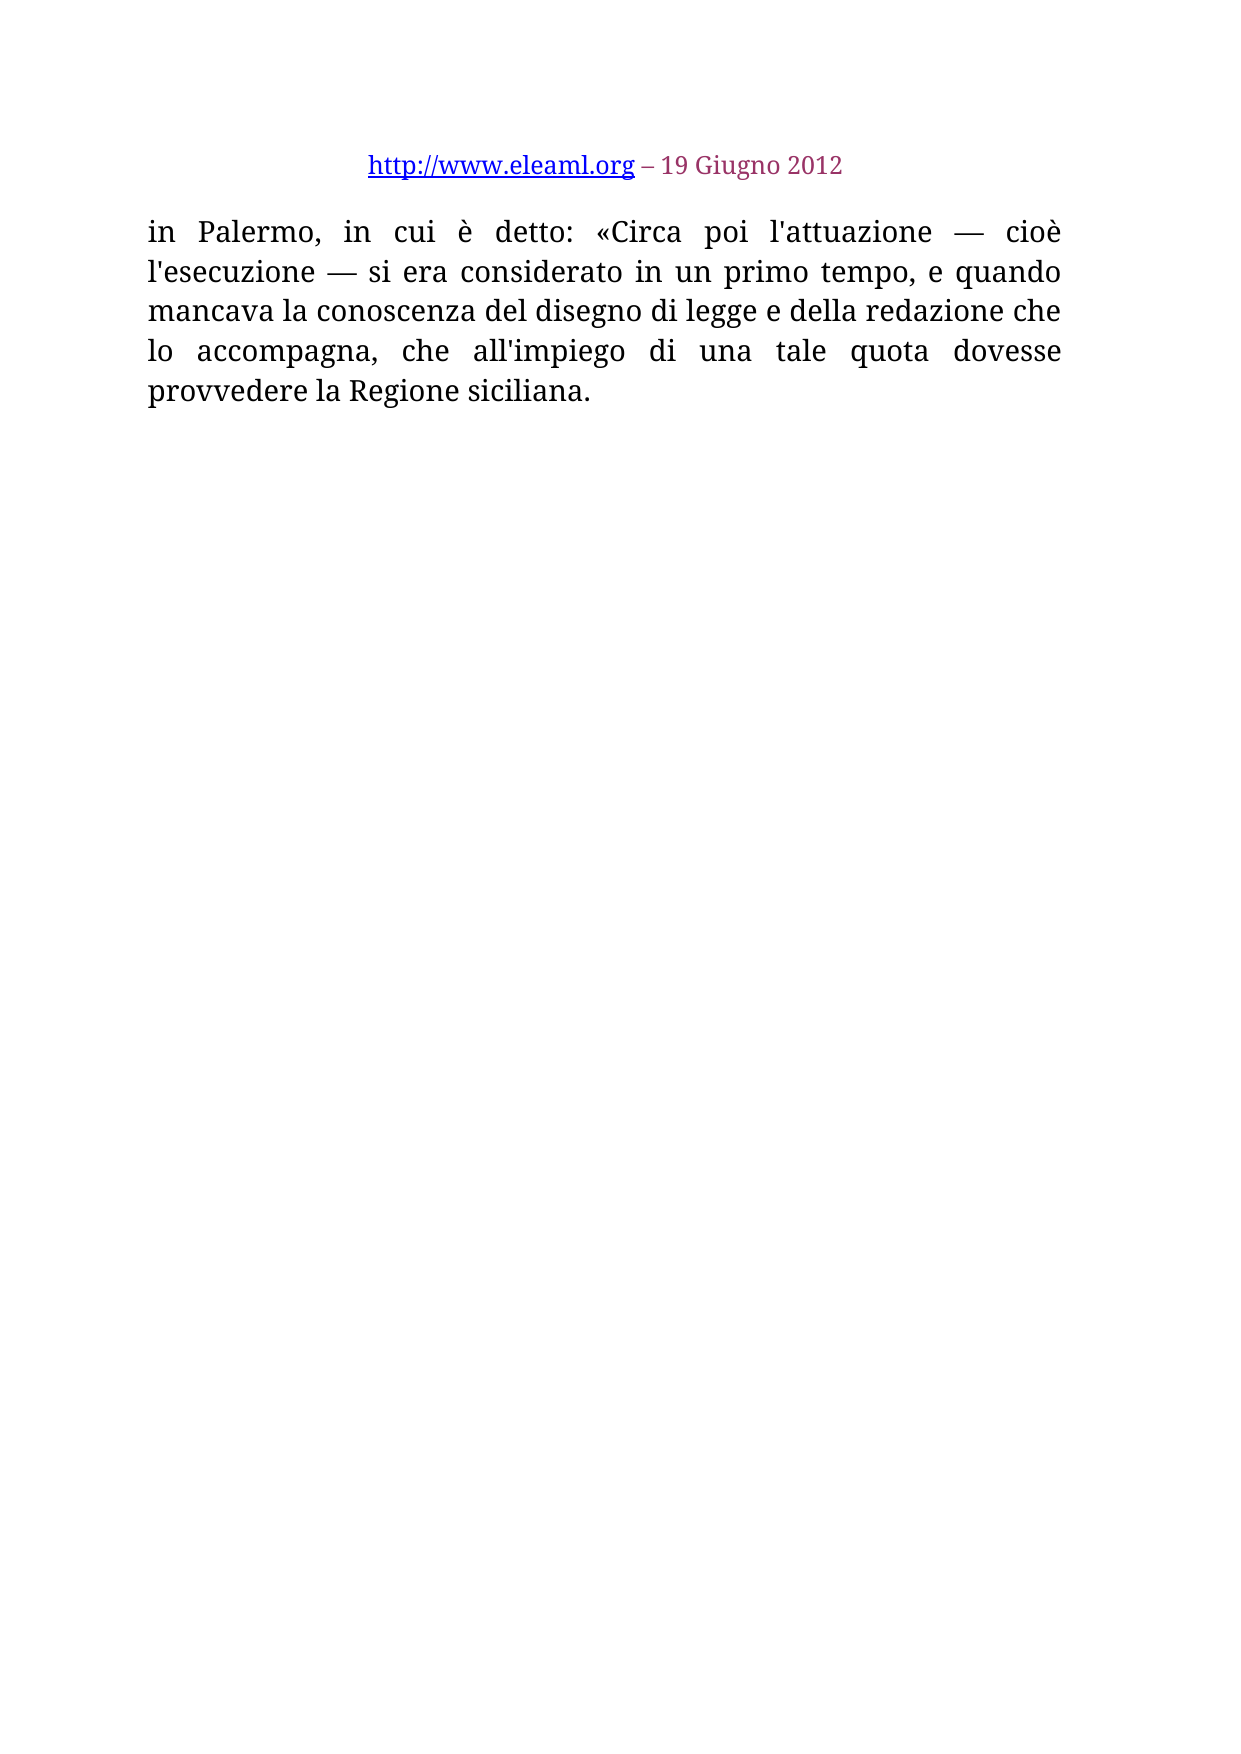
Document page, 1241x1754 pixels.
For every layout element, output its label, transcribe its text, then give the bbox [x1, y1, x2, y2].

text in Palermo, in cui è detto: «Circa poi l'attuazione — cioè l'esecuzione — si era considerato in un primo tempo, e quando mancava la conoscenza del disegno di legge e della redazione che lo accompagna, che all'impiego di una tale quota dovesse provvedere la Regione siciliana. [148, 211, 1063, 409]
